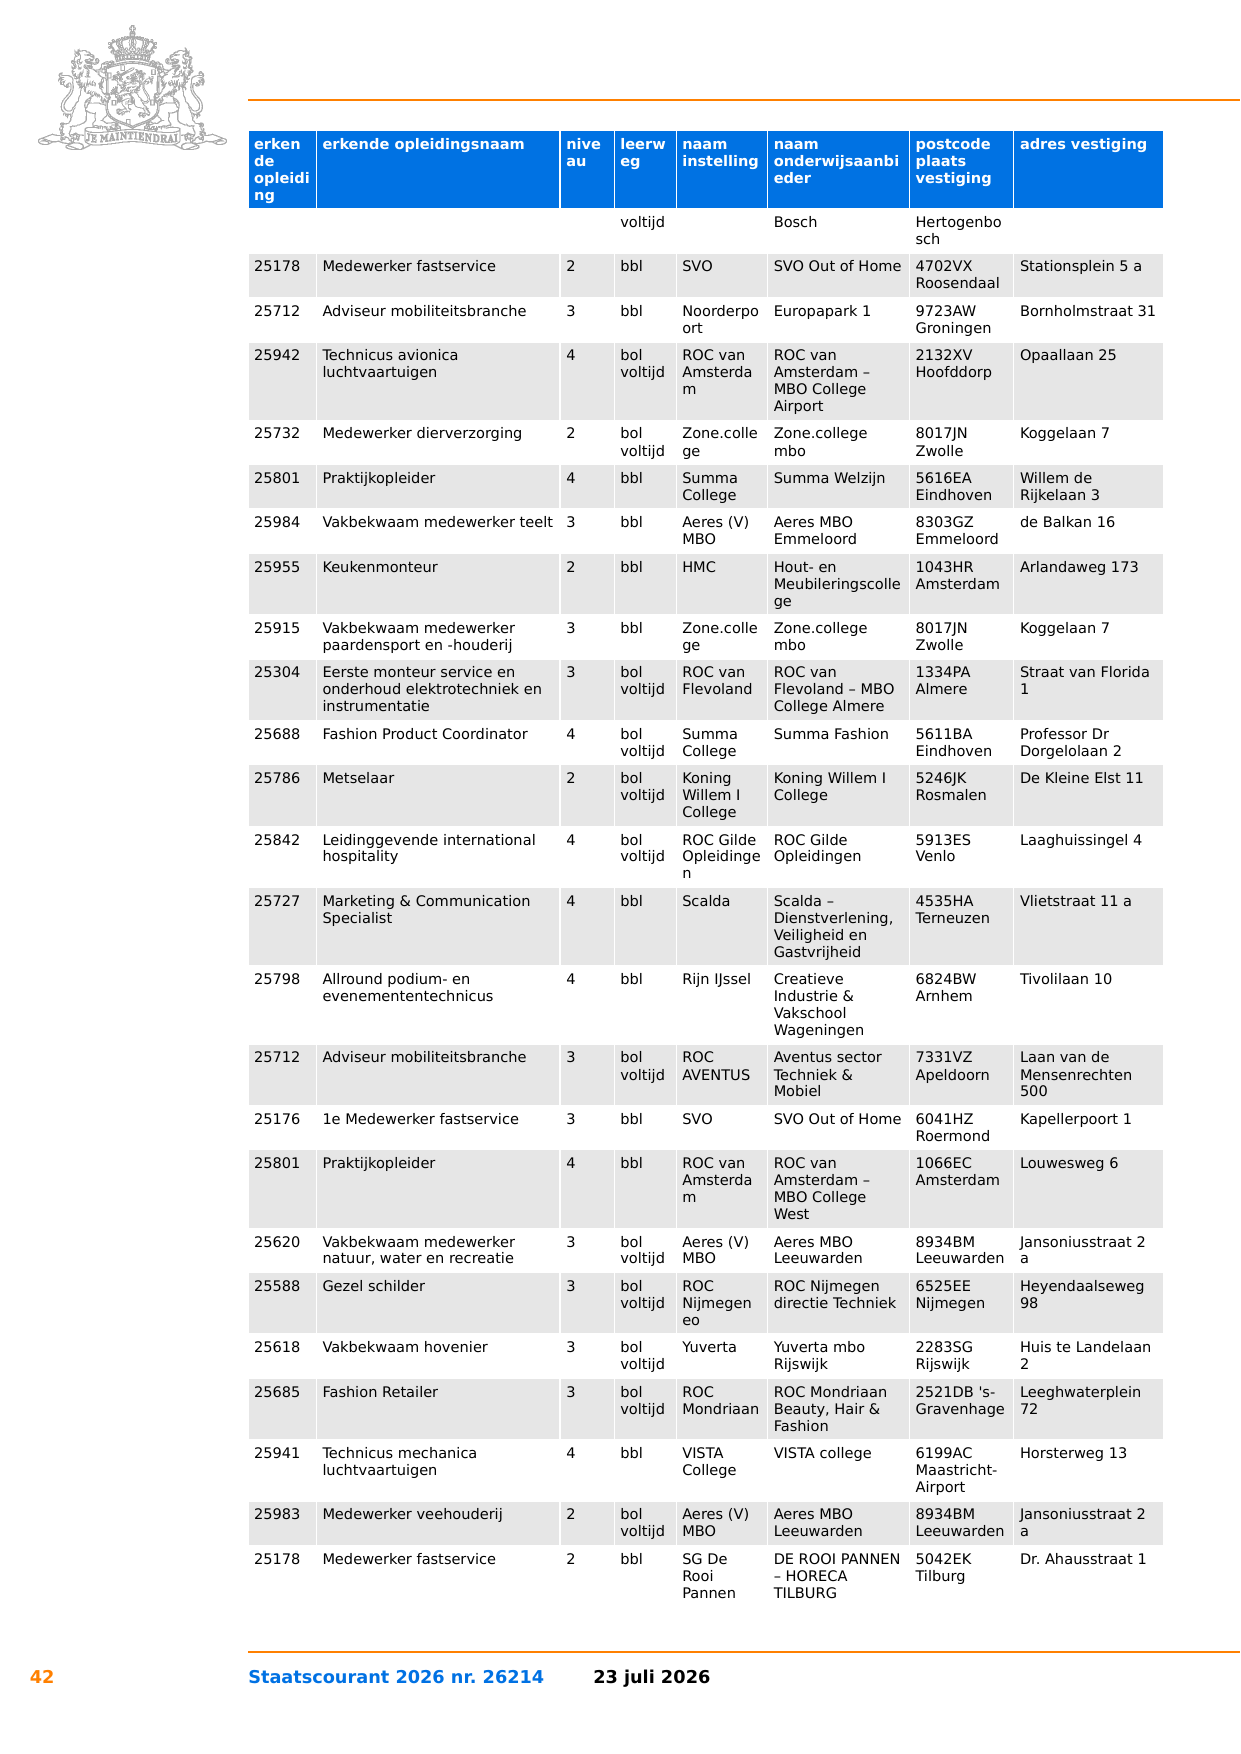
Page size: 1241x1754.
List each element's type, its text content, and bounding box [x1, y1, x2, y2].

table_cell Leeghwaterplein 72 [1014, 1379, 1163, 1439]
table_cell Aeres (V) MBO [677, 510, 767, 553]
table_cell 25685 [249, 1379, 316, 1439]
table_cell Aeres (V) MBO [677, 1502, 767, 1545]
table_cell ROC van Amsterdam [677, 1150, 767, 1228]
table_cell Laan van de Mensenrechten 500 [1014, 1045, 1163, 1105]
table_cell 25178 [249, 254, 316, 297]
table_cell 6525EE Nijmegen [910, 1273, 1013, 1333]
table_cell Summa College [677, 721, 767, 764]
table_cell 25941 [249, 1440, 316, 1501]
table_cell VISTA College [677, 1440, 767, 1501]
table_cell Rijn IJssel [677, 966, 767, 1044]
table_cell de Balkan 16 [1014, 510, 1163, 553]
table_cell 25712 [249, 298, 316, 341]
table_cell bol voltijd [615, 1273, 676, 1333]
table_cell Dr. Ahausstraat 1 [1014, 1546, 1163, 1606]
table_cell 25688 [249, 721, 316, 764]
table_cell 4 [561, 888, 614, 965]
table_cell ROC Nijmegen eo [677, 1273, 767, 1333]
table_cell bol voltijd [615, 827, 676, 887]
table_cell SVO [677, 1106, 767, 1149]
table_cell 25983 [249, 1502, 316, 1545]
table_cell Medewerker dierverzorging [317, 421, 559, 464]
picture [38, 25, 227, 150]
table_cell 7331VZ Apeldoorn [910, 1045, 1013, 1105]
table_cell bbl [615, 254, 676, 297]
table_cell 2283SG Rijswijk [910, 1335, 1013, 1378]
table_cell 25801 [249, 1150, 316, 1228]
table_cell HMC [677, 554, 767, 614]
table_cell ROC van Amsterdam [677, 343, 767, 420]
table_cell Straat van Florida 1 [1014, 660, 1163, 720]
table_cell bbl [615, 510, 676, 553]
table_cell bbl [615, 1106, 676, 1149]
table_cell Europapark 1 [768, 298, 909, 341]
table_cell Medewerker fastservice [317, 254, 559, 297]
table_cell Vakbekwaam hovenier [317, 1335, 559, 1378]
table_cell DE ROOI PANNEN – HORECA TILBURG [768, 1546, 909, 1606]
table_cell Fashion Retailer [317, 1379, 559, 1439]
table_header adres vestiging [1014, 131, 1163, 208]
table_cell bol voltijd [615, 1335, 676, 1378]
table_cell 25588 [249, 1273, 316, 1333]
table_cell [561, 209, 614, 253]
table_cell bol voltijd [615, 660, 676, 720]
table_cell Aventus sector Techniek & Mobiel [768, 1045, 909, 1105]
table_cell voltijd [615, 209, 676, 253]
table_cell ROC Gilde Opleidingen [677, 827, 767, 887]
table_cell Vakbekwaam medewerker natuur, water en recreatie [317, 1229, 559, 1272]
table_cell VISTA college [768, 1440, 909, 1501]
table_cell Zone.college mbo [768, 421, 909, 464]
table_cell 25798 [249, 966, 316, 1044]
table_header postcode plaats vestiging [910, 131, 1013, 208]
table_cell 25786 [249, 765, 316, 826]
table_cell 5913ES Venlo [910, 827, 1013, 887]
table_cell 3 [561, 1335, 614, 1378]
table_cell 25732 [249, 421, 316, 464]
table_cell 1e Medewerker fastservice [317, 1106, 559, 1149]
table_cell Technicus avionica luchtvaartuigen [317, 343, 559, 420]
table_cell bbl [615, 1546, 676, 1606]
table_cell 8017JN Zwolle [910, 615, 1013, 658]
table_cell 1043HR Amsterdam [910, 554, 1013, 614]
table_cell ROC Nijmegen directie Techniek [768, 1273, 909, 1333]
table_cell bbl [615, 1150, 676, 1228]
table_cell 3 [561, 660, 614, 720]
table_cell 5246JK Rosmalen [910, 765, 1013, 826]
table_cell 25304 [249, 660, 316, 720]
table_cell 1334PA Almere [910, 660, 1013, 720]
table_cell bbl [615, 966, 676, 1044]
table_cell 3 [561, 615, 614, 658]
table_cell De Kleine Elst 11 [1014, 765, 1163, 826]
table_cell Koning Willem I College [677, 765, 767, 826]
table_header niveau [561, 131, 614, 208]
table_cell 4 [561, 1150, 614, 1228]
table_cell Gezel schilder [317, 1273, 559, 1333]
table_cell 3 [561, 510, 614, 553]
table_cell Vakbekwaam medewerker teelt [317, 510, 559, 553]
table_cell Adviseur mobiliteitsbranche [317, 1045, 559, 1105]
table_cell Jansoniusstraat 2 a [1014, 1229, 1163, 1272]
table_cell 8934BM Leeuwarden [910, 1229, 1013, 1272]
table_cell Noorderpoort [677, 298, 767, 341]
table_cell Summa College [677, 465, 767, 508]
table_cell Adviseur mobiliteitsbranche [317, 298, 559, 341]
table_cell bol voltijd [615, 421, 676, 464]
table_cell 2 [561, 1546, 614, 1606]
table_cell Scalda – Dienstverlening, Veiligheid en Gastvrijheid [768, 888, 909, 965]
table_cell Professor Dr Dorgelolaan 2 [1014, 721, 1163, 764]
table_cell 25915 [249, 615, 316, 658]
table_cell Technicus mechanica luchtvaartuigen [317, 1440, 559, 1501]
table_cell Jansoniusstraat 2 a [1014, 1502, 1163, 1545]
table_cell [1014, 209, 1163, 253]
table_cell 5611BA Eindhoven [910, 721, 1013, 764]
table_cell 25176 [249, 1106, 316, 1149]
table_cell bol voltijd [615, 343, 676, 420]
table_cell 2 [561, 421, 614, 464]
table_cell 2 [561, 554, 614, 614]
table_cell bbl [615, 1440, 676, 1501]
table_cell Zone.college [677, 615, 767, 658]
table_cell Metselaar [317, 765, 559, 826]
table_cell Koning Willem I College [768, 765, 909, 826]
table_cell 8934BM Leeuwarden [910, 1502, 1013, 1545]
table_cell bbl [615, 298, 676, 341]
table_cell Medewerker veehouderij [317, 1502, 559, 1545]
table_cell 3 [561, 1106, 614, 1149]
table_cell Tivolilaan 10 [1014, 966, 1163, 1044]
table_cell 2 [561, 765, 614, 826]
table_cell Marketing & Communication Specialist [317, 888, 559, 965]
table_header erkende opleidingsnaam [317, 131, 559, 208]
table_cell Aeres (V) MBO [677, 1229, 767, 1272]
table_cell 4 [561, 966, 614, 1044]
table_cell Vakbekwaam medewerker paardensport en -houderij [317, 615, 559, 658]
table_cell 1066EC Amsterdam [910, 1150, 1013, 1228]
table_cell 2132XV Hoofddorp [910, 343, 1013, 420]
table_cell 25620 [249, 1229, 316, 1272]
table_cell bol voltijd [615, 1379, 676, 1439]
table_cell Summa Welzijn [768, 465, 909, 508]
table_cell Laaghuissingel 4 [1014, 827, 1163, 887]
table_cell Allround podium- en evenemententechnicus [317, 966, 559, 1044]
table_cell Eerste monteur service en onderhoud elektrotechniek en instrumentatie [317, 660, 559, 720]
table_cell ROC AVENTUS [677, 1045, 767, 1105]
table_cell 4 [561, 1440, 614, 1501]
table_cell Zone.college [677, 421, 767, 464]
table_cell Fashion Product Coordinator [317, 721, 559, 764]
table_cell 6199AC Maastricht-Airport [910, 1440, 1013, 1501]
table_cell Huis te Landelaan 2 [1014, 1335, 1163, 1378]
table_cell 3 [561, 298, 614, 341]
table_cell Louwesweg 6 [1014, 1150, 1163, 1228]
table_cell Yuverta [677, 1335, 767, 1378]
table_cell Kapellerpoort 1 [1014, 1106, 1163, 1149]
table_cell ROC Mondriaan [677, 1379, 767, 1439]
table_cell Yuverta mbo Rijswijk [768, 1335, 909, 1378]
table_cell Zone.college mbo [768, 615, 909, 658]
table_cell 2 [561, 1502, 614, 1545]
table_cell bol voltijd [615, 1045, 676, 1105]
table_cell Heyendaalseweg 98 [1014, 1273, 1163, 1333]
table_cell SVO [677, 254, 767, 297]
table_cell bol voltijd [615, 1229, 676, 1272]
table_cell ROC van Flevoland [677, 660, 767, 720]
table_cell Hout- en Meubileringscollege [768, 554, 909, 614]
table_cell Arlandaweg 173 [1014, 554, 1163, 614]
table_cell Horsterweg 13 [1014, 1440, 1163, 1501]
table_cell 4535HA Terneuzen [910, 888, 1013, 965]
table_cell Vlietstraat 11 a [1014, 888, 1163, 965]
table_cell bol voltijd [615, 1502, 676, 1545]
table_cell Praktijkopleider [317, 1150, 559, 1228]
table_cell 25178 [249, 1546, 316, 1606]
table_cell 2521DB 's-Gravenhage [910, 1379, 1013, 1439]
table_cell 25727 [249, 888, 316, 965]
table_cell 3 [561, 1229, 614, 1272]
table_cell 4 [561, 721, 614, 764]
table_cell 3 [561, 1045, 614, 1105]
table_cell 5616EA Eindhoven [910, 465, 1013, 508]
table_cell Hertogenbosch [910, 209, 1013, 253]
table_cell Scalda [677, 888, 767, 965]
table_cell bbl [615, 465, 676, 508]
table_cell 3 [561, 1379, 614, 1439]
table_cell 3 [561, 1273, 614, 1333]
table_cell 25801 [249, 465, 316, 508]
table_cell Keukenmonteur [317, 554, 559, 614]
table_cell [317, 209, 559, 253]
table_cell Aeres MBO Leeuwarden [768, 1502, 909, 1545]
table_header leerweg [615, 131, 676, 208]
table_cell bbl [615, 888, 676, 965]
table_cell bol voltijd [615, 721, 676, 764]
table_cell Koggelaan 7 [1014, 615, 1163, 658]
table_cell Willem de Rijkelaan 3 [1014, 465, 1163, 508]
table_cell [677, 209, 767, 253]
table_cell SVO Out of Home [768, 254, 909, 297]
table_cell 4 [561, 827, 614, 887]
table_cell bol voltijd [615, 765, 676, 826]
table_cell ROC Gilde Opleidingen [768, 827, 909, 887]
table_cell Leidinggevende international hospitality [317, 827, 559, 887]
table_cell 25955 [249, 554, 316, 614]
table_cell SVO Out of Home [768, 1106, 909, 1149]
table_cell ROC Mondriaan Beauty, Hair & Fashion [768, 1379, 909, 1439]
table_header naam instelling [677, 131, 767, 208]
table_cell 4 [561, 465, 614, 508]
table_cell ROC van Amsterdam – MBO College Airport [768, 343, 909, 420]
table_cell 25984 [249, 510, 316, 553]
table_cell Summa Fashion [768, 721, 909, 764]
table_cell Stationsplein 5 a [1014, 254, 1163, 297]
table_cell 5042EK Tilburg [910, 1546, 1013, 1606]
table_cell Koggelaan 7 [1014, 421, 1163, 464]
table_cell Creatieve Industrie & Vakschool Wageningen [768, 966, 909, 1044]
table_cell Bornholmstraat 31 [1014, 298, 1163, 341]
table_cell Aeres MBO Emmeloord [768, 510, 909, 553]
table_cell 8303GZ Emmeloord [910, 510, 1013, 553]
table_cell 25942 [249, 343, 316, 420]
table_cell 4 [561, 343, 614, 420]
table_cell [249, 209, 316, 253]
table_cell 6041HZ Roermond [910, 1106, 1013, 1149]
table_cell bbl [615, 554, 676, 614]
table_cell 4702VX Roosendaal [910, 254, 1013, 297]
table_cell 9723AW Groningen [910, 298, 1013, 341]
table_cell ROC van Flevoland – MBO College Almere [768, 660, 909, 720]
table_cell Aeres MBO Leeuwarden [768, 1229, 909, 1272]
table_cell Bosch [768, 209, 909, 253]
table_cell Praktijkopleider [317, 465, 559, 508]
table_cell 25712 [249, 1045, 316, 1105]
table_cell Opaallaan 25 [1014, 343, 1163, 420]
table_header erkende opleiding [249, 131, 316, 208]
table_cell 8017JN Zwolle [910, 421, 1013, 464]
table_header naam onderwijsaanbieder [768, 131, 909, 208]
table_cell 25842 [249, 827, 316, 887]
table_cell 6824BW Arnhem [910, 966, 1013, 1044]
table_cell 25618 [249, 1335, 316, 1378]
table_cell SG De Rooi Pannen [677, 1546, 767, 1606]
table_cell ROC van Amsterdam – MBO College West [768, 1150, 909, 1228]
table_cell Medewerker fastservice [317, 1546, 559, 1606]
table_cell bbl [615, 615, 676, 658]
table_cell 2 [561, 254, 614, 297]
